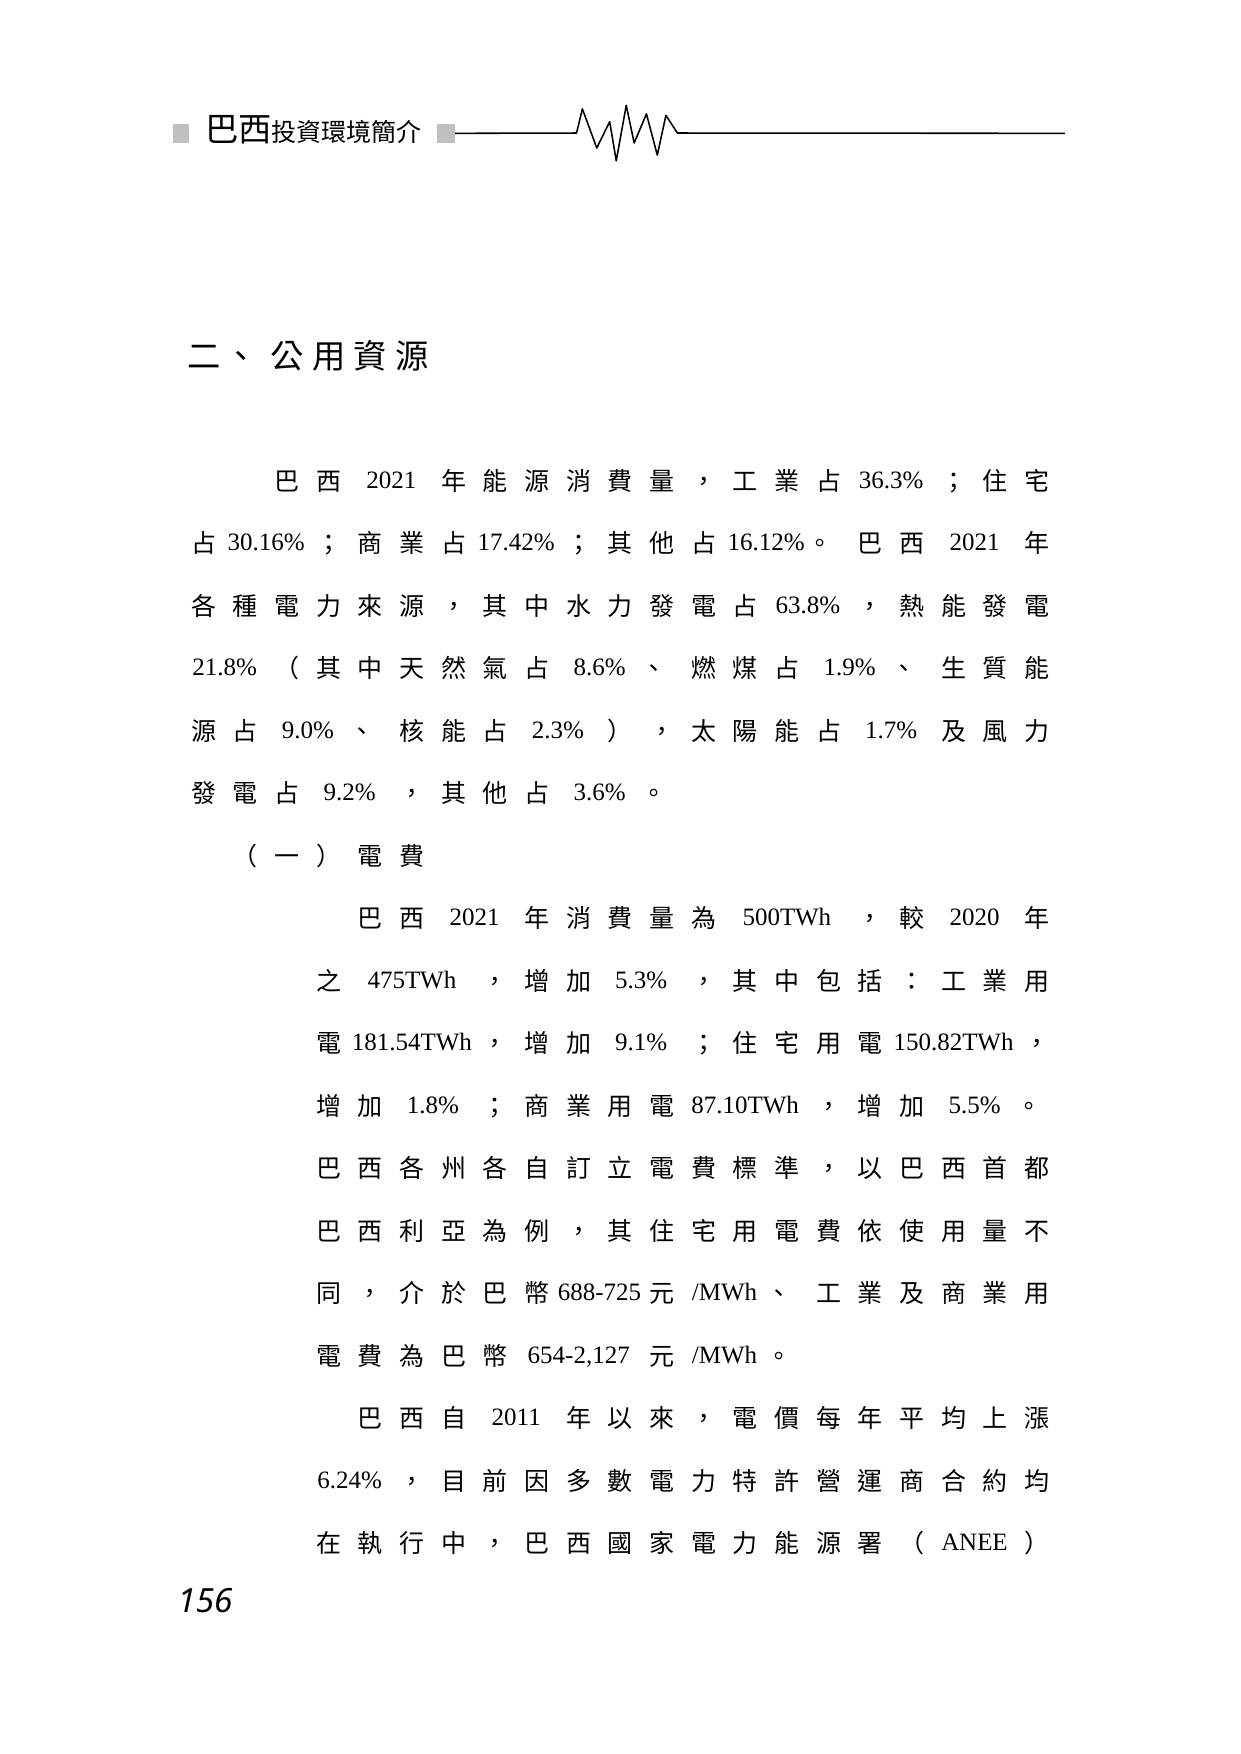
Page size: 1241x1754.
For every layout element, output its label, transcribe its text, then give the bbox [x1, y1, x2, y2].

text （一）電費 [208, 813, 1058, 875]
text 巴西自2011年以來，電價每年平均上漲6.24%，目前因多數電力特許營運商合約均在執行中，巴西國家電力能源署（ANEE） [284, 1375, 1058, 1563]
text 二、公用資源 [183, 313, 1058, 375]
text 巴西2021年能源消費量，工業占36.3%；住宅占30.16%；商業占17.42%；其他占16.12%。巴西2021年各種電力來源，其中水力發電占63.8%，熱能發電21.8%（其中天然氣占8.6%、燃煤占1.9%、生質能源占9.0%、核能占2.3%），太陽能占1.7%及風力發電占9.2%，其他占3.6%。 [183, 438, 1058, 813]
text 巴西2021年消費量為500TWh，較2020年之475TWh，增加5.3%，其中包括：工業用電181.54TWh，增加9.1%；住宅用電150.82TWh，增加1.8%；商業用電87.10TWh，增加5.5%。巴西各州各自訂立電費標準，以巴西首都巴西利亞為例，其住宅用電費依使用量不同，介於巴幣688-725元/MWh、工業及商業用電費為巴幣654-2,127元/MWh。 [284, 875, 1058, 1375]
